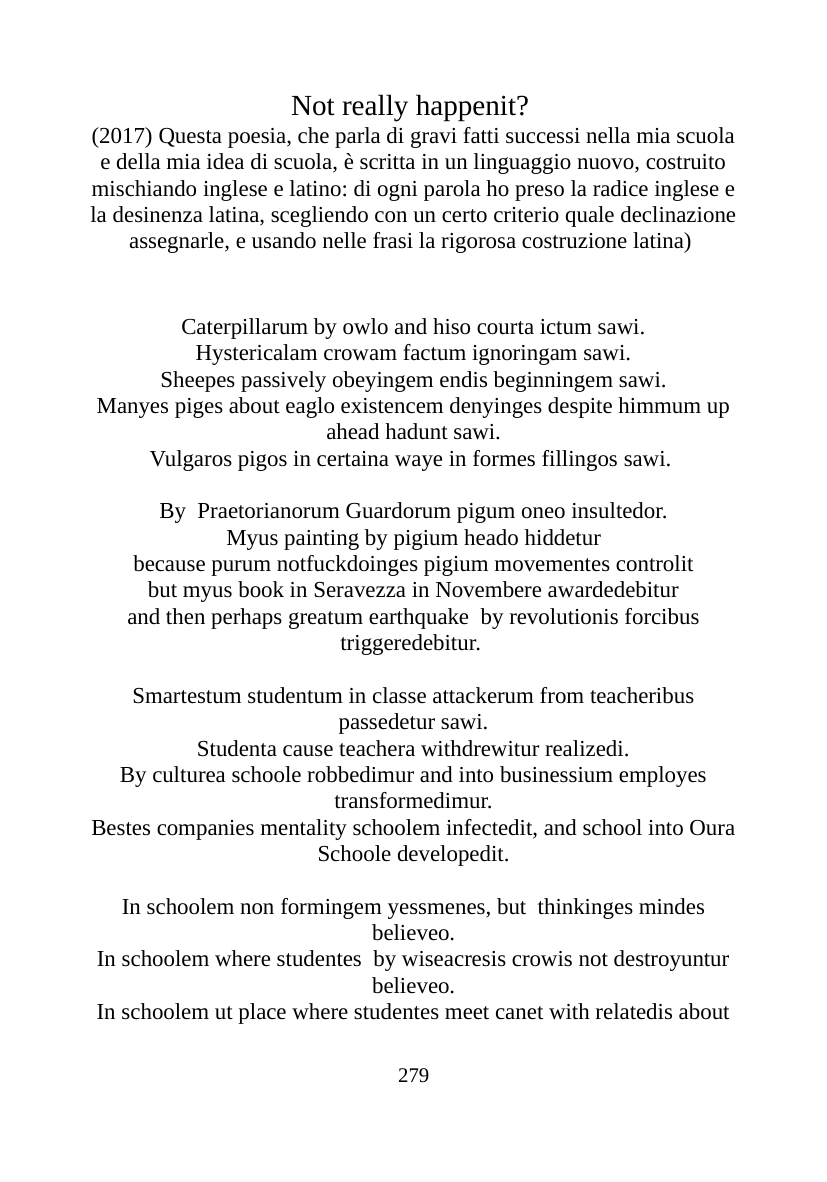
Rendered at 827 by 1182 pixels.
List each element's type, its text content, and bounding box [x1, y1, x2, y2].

text Caterpillarum by owlo and hiso courta ictum sawi. [88, 313, 738, 339]
text Hystericalam crowam factum ignoringam sawi. [88, 339, 738, 366]
text Vulgaros pigos in certaina waye in formes fillingos sawi. [88, 445, 738, 471]
text By culturea schoole robbedimur and into businessium employes transformedimur. [88, 761, 738, 814]
text Manyes piges about eaglo existencem denyinges despite himmum up ahead hadunt sawi. [88, 392, 738, 445]
text Studenta cause teachera withdrewitur realizedi. [88, 734, 738, 761]
text Sheepes passively obeyingem endis beginningem sawi. [88, 366, 738, 392]
text Myus painting by pigium heado hiddetur [88, 524, 738, 550]
text By Praetorianorum Guardorum pigum oneo insultedor. [88, 497, 738, 524]
text Not really happenit? (2017) Questa poesia, che parla di gravi fatti successi nella mia scuola e della mia idea di scuola, è scritta in un linguaggio nuovo, costruito mischiando inglese e latino: di ogni parola ho preso la radice inglese e la desinenza latina, scegliendo con un certo criterio quale declinazione assegnarle, e usando nelle frasi la rigorosa costruzione latina) [88, 88, 738, 254]
text In schoolem non formingem yessmenes, but thinkinges mindes believeo. [88, 893, 738, 945]
text In schoolem where studentes by wiseacresis crowis not destroyuntur believeo. [88, 945, 738, 998]
text Bestes companies mentality schoolem infectedit, and school into Oura Schoole developedit. [88, 814, 738, 866]
text In schoolem ut place where studentes meet canet with relatedis about [88, 998, 738, 1024]
text but myus book in Seravezza in Novembere awardedebitur [88, 576, 738, 603]
text because purum notfuckdoinges pigium movementes controlit [88, 550, 738, 576]
text Smartestum studentum in classe attackerum from teacheribus passedetur sawi. [88, 682, 738, 734]
text and then perhaps greatum earthquake by revolutionis forcibus triggeredebitur. [88, 603, 738, 656]
